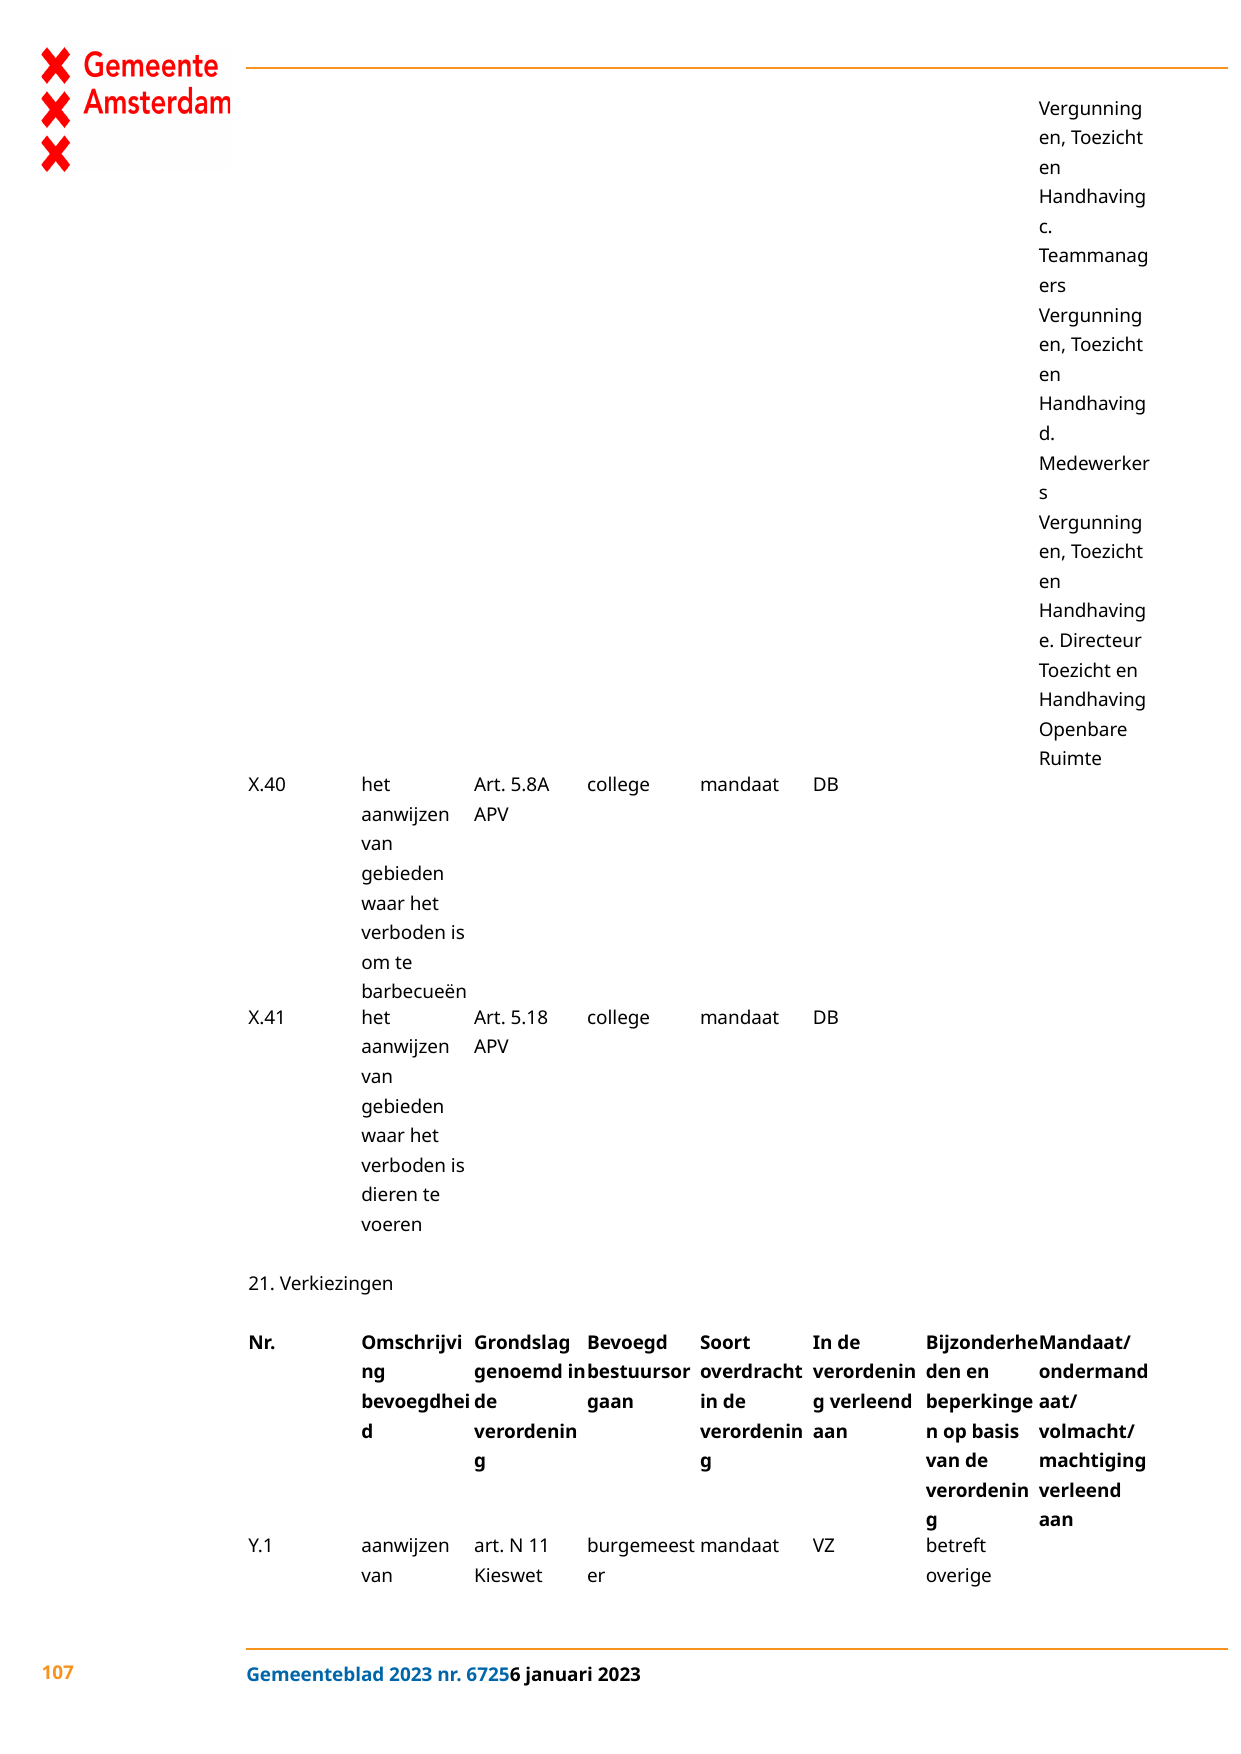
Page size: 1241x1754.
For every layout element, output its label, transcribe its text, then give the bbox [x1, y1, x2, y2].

table_header Bevoegd bestuursorgaan [587, 1329, 700, 1532]
table_cell X.41 [248, 1004, 361, 1237]
table_cell mandaat [700, 1532, 813, 1588]
table_header Soort overdracht in de verordening [700, 1329, 813, 1532]
table_cell [813, 95, 926, 771]
table_cell Art. 5.18 APV [474, 1004, 587, 1237]
table_cell het aanwijzen van gebieden waar het verboden is om te barbecueën [361, 771, 474, 1004]
table_cell art. N 11 Kieswet [474, 1532, 587, 1588]
table_cell [926, 771, 1038, 1004]
table_cell het aanwijzen van gebieden waar het verboden is dieren te voeren [361, 1004, 474, 1237]
table_cell [926, 95, 1038, 771]
table_cell [474, 95, 587, 771]
table_cell mandaat [700, 1004, 813, 1237]
table_cell burgemeester [587, 1532, 700, 1588]
table_header Grondslag genoemd in de verordening [474, 1329, 587, 1532]
table_header In de verordening verleend aan [813, 1329, 926, 1532]
table_cell college [587, 1004, 700, 1237]
table_cell [248, 95, 361, 771]
table_cell Art. 5.8A APV [474, 771, 587, 1004]
table_cell [587, 95, 700, 771]
table_cell VZ [813, 1532, 926, 1588]
table_cell [1039, 1532, 1152, 1588]
picture [41, 47, 231, 172]
table_header Nr. [248, 1329, 361, 1532]
table_cell DB [813, 771, 926, 1004]
table_cell [1039, 1004, 1152, 1237]
table_header Bijzonderheden en beperkingen op basis van de verordening [926, 1329, 1038, 1532]
table_cell DB [813, 1004, 926, 1237]
table_cell betreft overige [926, 1532, 1038, 1588]
table_cell Y.1 [248, 1532, 361, 1588]
text 21. Verkiezingen [248, 1270, 1152, 1296]
table_cell [700, 95, 813, 771]
table_cell [926, 1004, 1038, 1237]
table_header Omschrijving bevoegdheid [361, 1329, 474, 1532]
table_cell [1039, 771, 1152, 1004]
table_header Mandaat/ondermandaat/ volmacht/machtiging verleend aan [1039, 1329, 1152, 1532]
table_cell aanwijzen van [361, 1532, 474, 1588]
table_cell Vergunningen, Toezicht en Handhaving c. Teammanagers Vergunningen, Toezicht en Handhaving d. Medewerkers Vergunningen, Toezicht en Handhaving e. Directeur Toezicht en Handhaving Openbare Ruimte [1039, 95, 1152, 771]
table_cell [361, 95, 474, 771]
table_cell college [587, 771, 700, 1004]
table_cell X.40 [248, 771, 361, 1004]
table_cell mandaat [700, 771, 813, 1004]
